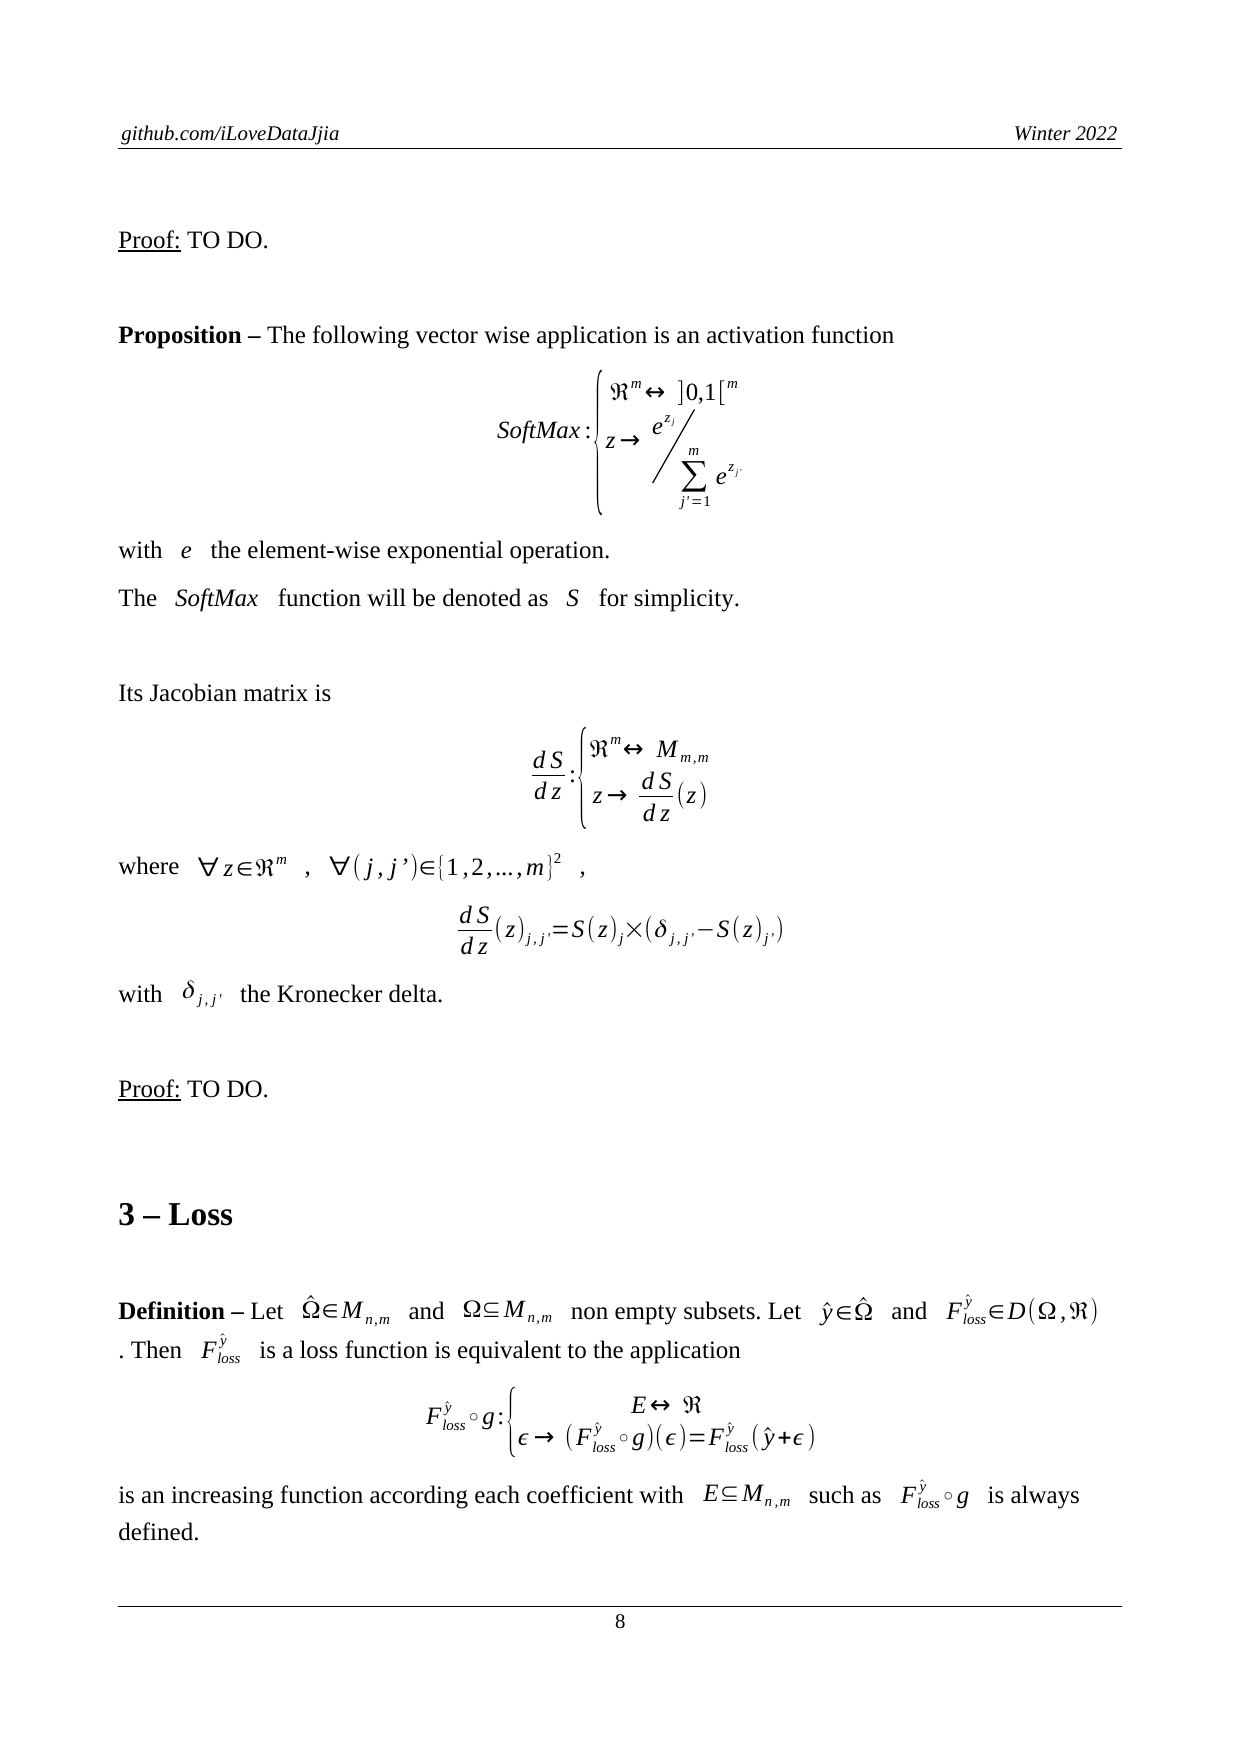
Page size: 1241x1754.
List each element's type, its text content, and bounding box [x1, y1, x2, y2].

text Thefunction will be denoted asfor simplicity. [118, 583, 1122, 612]
text Its Jacobian matrix is [118, 678, 1122, 707]
text withthe element-wise exponential operation. [118, 536, 1122, 564]
text Proof: TO DO. [118, 225, 1122, 254]
text Proof: TO DO. [118, 1074, 1122, 1103]
text where,, [118, 849, 1122, 882]
text Proposition – The following vector wise application is an activation function [118, 321, 1122, 349]
text withthe Kronecker delta. [118, 979, 1122, 1008]
text Definition – Letandnon empty subsets. Letand. Thenis a loss function is equivalent to the application [118, 1293, 1122, 1367]
text is an increasing function according each coefficient withsuch asis always defined. [118, 1478, 1122, 1546]
subtitle 3 – Loss [118, 1194, 1122, 1233]
